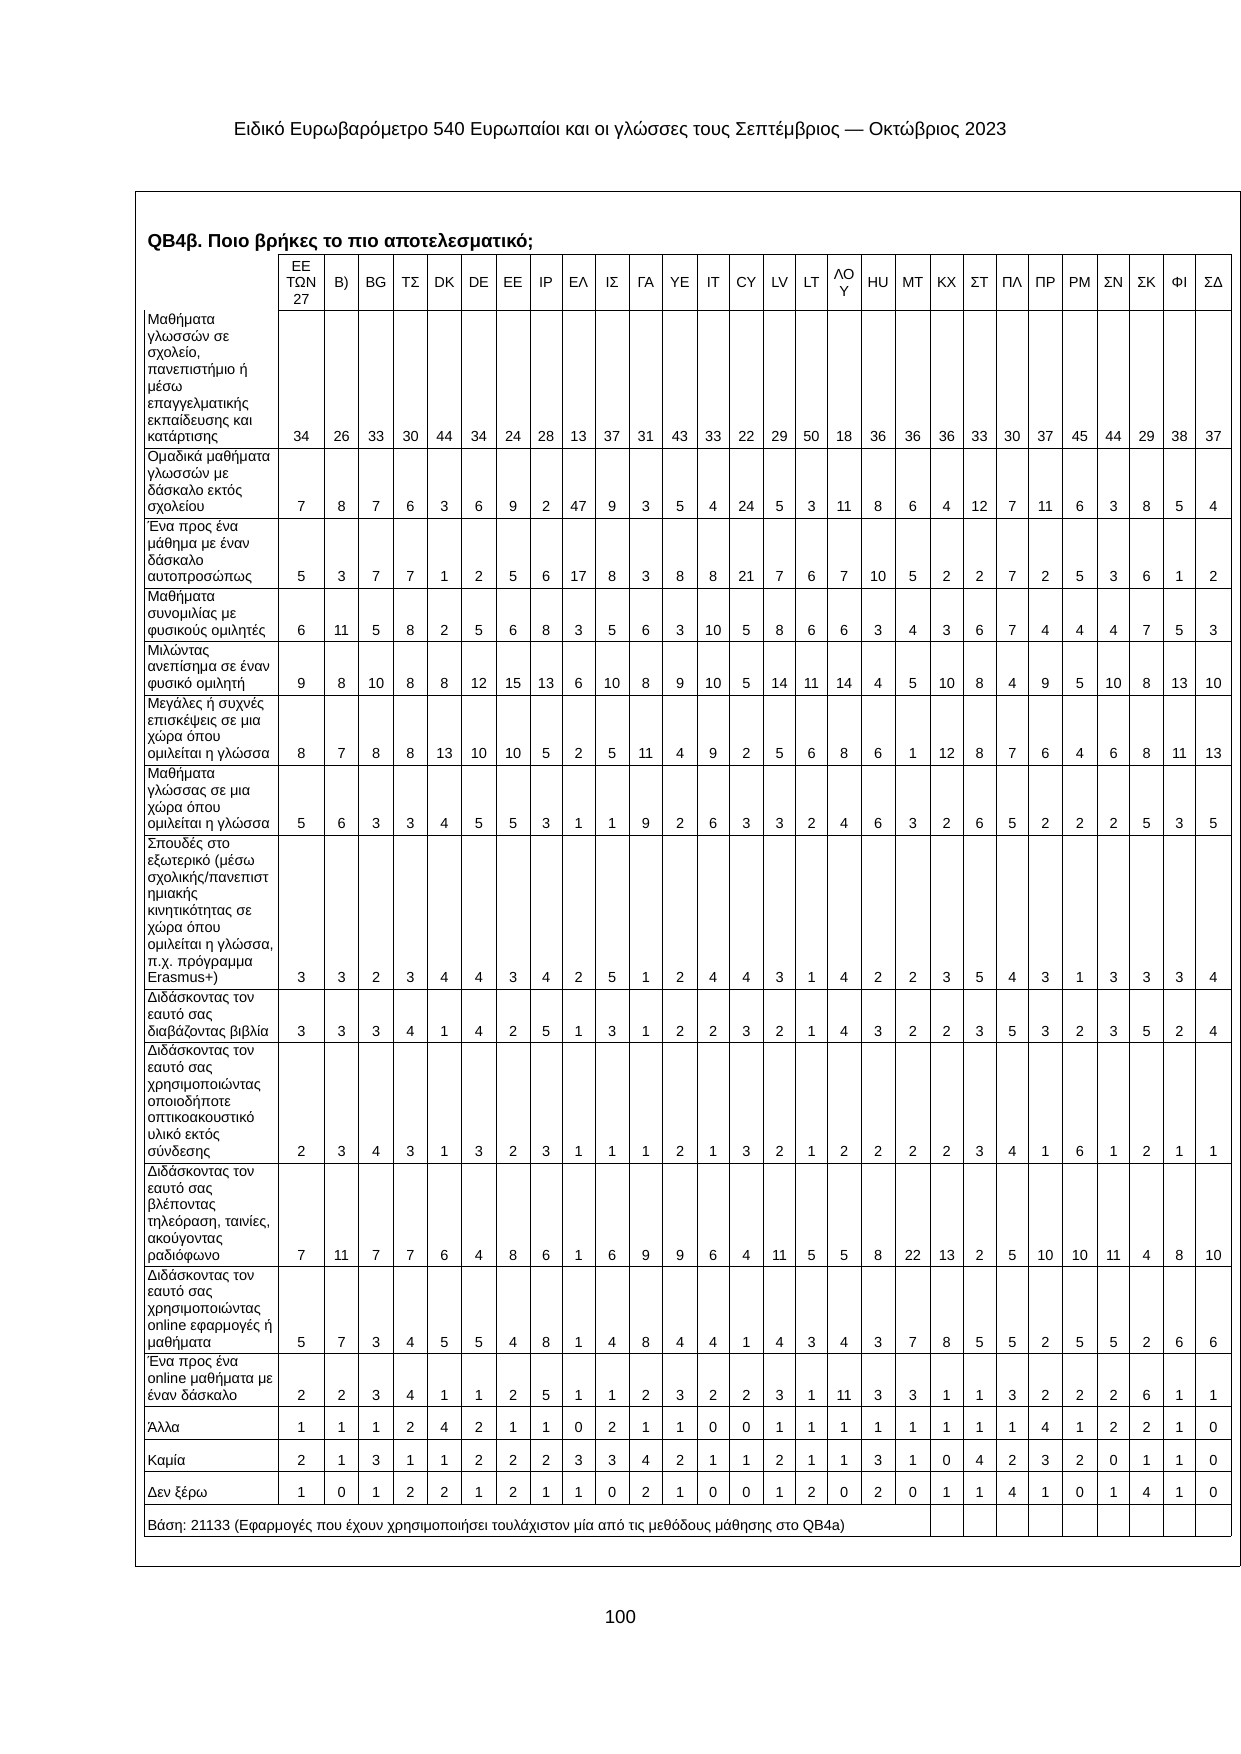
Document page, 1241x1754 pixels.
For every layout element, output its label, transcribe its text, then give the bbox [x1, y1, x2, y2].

table_cell 1 [596, 1043, 629, 1162]
table_cell 1 [630, 836, 662, 989]
table_cell 10 [862, 519, 895, 588]
table_cell 2 [698, 1354, 729, 1406]
table_cell 2 [698, 990, 729, 1042]
table_cell 3 [896, 1354, 930, 1406]
table_cell 13 [563, 311, 595, 448]
table_cell 1 [931, 1354, 963, 1406]
table_cell 2 [663, 1440, 697, 1471]
table_cell 3 [862, 589, 895, 641]
table_cell 7 [997, 449, 1028, 518]
table_cell 5 [497, 519, 530, 588]
table_cell 3 [630, 519, 662, 588]
table_header [963, 222, 996, 254]
table_cell 8 [630, 1267, 662, 1353]
table_cell Μαθήματα γλώσσας σε μια χώρα όπου ομιλείται η γλώσσα [145, 766, 278, 835]
table_cell 13 [1196, 696, 1231, 764]
table_cell 2 [663, 990, 697, 1042]
table_cell 3 [1196, 589, 1231, 641]
table_cell 2 [964, 519, 996, 588]
table_cell 2 [497, 990, 530, 1042]
table_cell 4 [730, 1164, 763, 1266]
table_cell 1 [596, 766, 629, 835]
table_cell ΡΜ [1063, 255, 1097, 310]
table_cell 7 [359, 519, 393, 588]
table_cell 1 [796, 1407, 827, 1439]
table_cell 4 [1029, 589, 1062, 641]
table_cell 4 [663, 696, 697, 764]
table_cell 2 [896, 990, 930, 1042]
table_cell 6 [796, 696, 827, 764]
table_header [827, 222, 861, 254]
table_cell 8 [1130, 642, 1163, 694]
table_cell 44 [1098, 311, 1129, 448]
table_cell 7 [828, 519, 861, 588]
table_cell 2 [964, 1164, 996, 1266]
table_header [861, 222, 895, 254]
table_cell CY [730, 255, 763, 310]
table_cell ΜΤ [896, 255, 930, 310]
table_cell 14 [764, 642, 795, 694]
table_cell 5 [462, 1267, 496, 1353]
table_cell 10 [698, 589, 729, 641]
table_cell ΣΚ [1130, 255, 1163, 310]
table_cell 6 [1130, 1354, 1163, 1406]
table_cell 44 [428, 311, 461, 448]
table_cell 11 [1098, 1164, 1129, 1266]
table_cell 8 [531, 589, 562, 641]
table_cell 2 [796, 766, 827, 835]
table_cell 12 [931, 696, 963, 764]
table_cell 1 [698, 1440, 729, 1471]
table_cell 3 [931, 836, 963, 989]
table_cell 3 [964, 990, 996, 1042]
table_cell [964, 1505, 996, 1536]
table_cell 1 [796, 1354, 827, 1406]
table_cell 36 [862, 311, 895, 448]
table_cell ΦΙ [1164, 255, 1195, 310]
table_cell 5 [1098, 1267, 1129, 1353]
table_cell 38 [1164, 311, 1195, 448]
table_cell 0 [896, 1472, 930, 1503]
table_cell 8 [1130, 696, 1163, 764]
table_cell 3 [931, 589, 963, 641]
table_cell 3 [359, 1440, 393, 1471]
table_cell 8 [630, 642, 662, 694]
table_cell 45 [1063, 311, 1097, 448]
table_cell 6 [1063, 1043, 1097, 1162]
table_cell 5 [730, 642, 763, 694]
table_cell 1 [796, 990, 827, 1042]
table_cell ΣΤ [964, 255, 996, 310]
table_cell 4 [862, 642, 895, 694]
table_cell HU [862, 255, 895, 310]
table_cell 5 [462, 589, 496, 641]
table_cell 6 [394, 449, 427, 518]
table_cell 4 [997, 1043, 1028, 1162]
table_cell 4 [462, 836, 496, 989]
table_cell 1 [394, 1440, 427, 1471]
table_cell 0 [1063, 1472, 1097, 1503]
table_cell 6 [462, 449, 496, 518]
table_cell 8 [394, 642, 427, 694]
table_cell ΤΣ [394, 255, 427, 310]
table_cell 4 [964, 1440, 996, 1471]
table_cell Βάση: 21133 (Εφαρμογές που έχουν χρησιμοποιήσει τουλάχιστον μία από τις μεθόδους μάθησης στο QB4a) [145, 1505, 930, 1536]
table_cell 7 [764, 519, 795, 588]
table_cell 1 [563, 990, 595, 1042]
table_cell 8 [325, 642, 358, 694]
table_cell 4 [428, 766, 461, 835]
table_cell 7 [325, 1267, 358, 1353]
table_cell 9 [663, 642, 697, 694]
table_cell 2 [1029, 1267, 1062, 1353]
table_cell 8 [828, 696, 861, 764]
table_cell 1 [931, 1407, 963, 1439]
table_cell DK [428, 255, 461, 310]
table_cell 1 [964, 1472, 996, 1503]
table_cell 6 [1029, 696, 1062, 764]
table_cell 4 [1063, 589, 1097, 641]
table_cell 0 [828, 1472, 861, 1503]
table_cell 3 [730, 990, 763, 1042]
table_cell 4 [764, 1267, 795, 1353]
table_cell 2 [428, 1472, 461, 1503]
table_cell 11 [796, 642, 827, 694]
table_cell Ομαδικά μαθήματα γλωσσών με δάσκαλο εκτός σχολείου [145, 449, 278, 518]
table_cell 8 [428, 642, 461, 694]
table_cell 6 [796, 519, 827, 588]
table_cell 2 [931, 519, 963, 588]
table_cell 7 [279, 1164, 324, 1266]
table_cell 3 [359, 766, 393, 835]
table_cell 1 [796, 1440, 827, 1471]
table_cell 4 [1196, 836, 1231, 989]
table_cell ΕΛ [563, 255, 595, 310]
table_header [1129, 222, 1163, 254]
table_cell 5 [1130, 766, 1163, 835]
table_cell 4 [1130, 1164, 1163, 1266]
table_header [1195, 222, 1231, 254]
table_cell 4 [531, 836, 562, 989]
table_cell 6 [1063, 449, 1097, 518]
table_cell 2 [1029, 1354, 1062, 1406]
table_cell 5 [1164, 449, 1195, 518]
table_cell 6 [1130, 519, 1163, 588]
table_cell 4 [828, 990, 861, 1042]
table_cell 7 [325, 696, 358, 764]
table_cell 0 [1196, 1407, 1231, 1439]
table_cell 5 [497, 766, 530, 835]
table_cell 4 [997, 1472, 1028, 1503]
table_cell 5 [828, 1164, 861, 1266]
table_cell 9 [497, 449, 530, 518]
table_cell 4 [1196, 449, 1231, 518]
table_cell [997, 1505, 1028, 1536]
table_cell 2 [764, 1043, 795, 1162]
table_cell 10 [596, 642, 629, 694]
table_cell 1 [698, 1043, 729, 1162]
table_cell 3 [394, 766, 427, 835]
table_cell 4 [394, 1267, 427, 1353]
table_cell 4 [997, 836, 1028, 989]
table_cell 3 [1029, 836, 1062, 989]
table_cell 2 [428, 589, 461, 641]
table_cell 5 [1130, 990, 1163, 1042]
table_cell BG [359, 255, 393, 310]
table_cell 6 [497, 589, 530, 641]
table_cell 3 [596, 1440, 629, 1471]
table_cell 4 [698, 836, 729, 989]
table_cell 1 [730, 1267, 763, 1353]
table_cell 1 [964, 1354, 996, 1406]
table_cell 28 [531, 311, 562, 448]
table_cell 1 [359, 1407, 393, 1439]
table_cell 1 [1164, 519, 1195, 588]
table_cell 3 [663, 1354, 697, 1406]
table_cell 8 [279, 696, 324, 764]
table_cell 1 [428, 519, 461, 588]
table_cell 8 [394, 589, 427, 641]
table_cell LT [796, 255, 827, 310]
table_cell 2 [663, 1043, 697, 1162]
table_cell 14 [828, 642, 861, 694]
table_cell 4 [596, 1267, 629, 1353]
table_cell ΙΡ [531, 255, 562, 310]
table_cell 2 [896, 1043, 930, 1162]
table_cell 3 [1029, 990, 1062, 1042]
table_cell 0 [698, 1472, 729, 1503]
table_cell 0 [325, 1472, 358, 1503]
table_cell 12 [462, 642, 496, 694]
table_cell 4 [630, 1440, 662, 1471]
table_cell 8 [596, 519, 629, 588]
table_cell 2 [497, 1472, 530, 1503]
table_cell 5 [428, 1267, 461, 1353]
table_cell 6 [325, 766, 358, 835]
table_cell 1 [596, 1354, 629, 1406]
table_cell 6 [896, 449, 930, 518]
table_cell 8 [931, 1267, 963, 1353]
table_cell 1 [563, 1472, 595, 1503]
table_cell 9 [596, 449, 629, 518]
table_cell 5 [896, 519, 930, 588]
table_cell 4 [394, 1354, 427, 1406]
table_cell 15 [497, 642, 530, 694]
table_cell 5 [764, 696, 795, 764]
table_cell 2 [663, 836, 697, 989]
table_cell 0 [563, 1407, 595, 1439]
table_cell 3 [531, 766, 562, 835]
table_cell 2 [1063, 1354, 1097, 1406]
table_cell 5 [997, 990, 1028, 1042]
table_cell Ένα προς ένα online μαθήματα με έναν δάσκαλο [145, 1354, 278, 1406]
table_cell 4 [462, 1164, 496, 1266]
table_cell 0 [596, 1472, 629, 1503]
table_cell 3 [1098, 519, 1129, 588]
table_cell 7 [997, 519, 1028, 588]
table_cell 3 [862, 1440, 895, 1471]
table_cell 5 [279, 1267, 324, 1353]
table_header [996, 222, 1028, 254]
table_cell 9 [630, 1164, 662, 1266]
table_cell Διδάσκοντας τον εαυτό σας χρησιμοποιώντας οποιοδήποτε οπτικοακουστικό υλικό εκτός σύνδεσης [145, 1043, 278, 1162]
table_cell 9 [663, 1164, 697, 1266]
table_cell 2 [896, 836, 930, 989]
table_cell 2 [1196, 519, 1231, 588]
table_cell 5 [997, 1267, 1028, 1353]
table_cell 26 [325, 311, 358, 448]
table_cell 5 [1063, 642, 1097, 694]
table_cell 1 [531, 1472, 562, 1503]
table_header QB4β. Ποιο βρήκες το πιο αποτελεσματικό; [144, 222, 795, 254]
table_cell 33 [964, 311, 996, 448]
table_cell 3 [862, 1354, 895, 1406]
table_cell [931, 1505, 963, 1536]
table_cell 4 [394, 990, 427, 1042]
table_cell 6 [1164, 1267, 1195, 1353]
table_cell 2 [931, 990, 963, 1042]
table_cell 2 [497, 1043, 530, 1162]
table_cell 6 [428, 1164, 461, 1266]
table_cell 5 [730, 589, 763, 641]
table_cell 3 [1164, 836, 1195, 989]
table_cell ΙΣ [596, 255, 629, 310]
table_cell 1 [896, 696, 930, 764]
table_cell 2 [630, 1472, 662, 1503]
table_cell 8 [964, 696, 996, 764]
table_cell 2 [630, 1354, 662, 1406]
table_cell 2 [394, 1407, 427, 1439]
table_cell 3 [279, 990, 324, 1042]
table_cell 3 [325, 1043, 358, 1162]
table_cell [1196, 1505, 1231, 1536]
table_cell 1 [325, 1407, 358, 1439]
table_cell 3 [663, 589, 697, 641]
table_cell 10 [359, 642, 393, 694]
table_cell 3 [497, 836, 530, 989]
table_cell 2 [563, 696, 595, 764]
table_cell 1 [1063, 1407, 1097, 1439]
table_cell 8 [359, 696, 393, 764]
table_cell 2 [764, 1440, 795, 1471]
table_cell 5 [964, 836, 996, 989]
table_cell 4 [931, 449, 963, 518]
table_cell 6 [796, 589, 827, 641]
table_cell ΠΛ [997, 255, 1028, 310]
table_cell 1 [730, 1440, 763, 1471]
table_cell 5 [764, 449, 795, 518]
table_cell 30 [394, 311, 427, 448]
table_cell 1 [764, 1407, 795, 1439]
table_cell 3 [359, 1354, 393, 1406]
table_cell 7 [394, 519, 427, 588]
table_cell 1 [428, 1354, 461, 1406]
table_cell 8 [964, 642, 996, 694]
table_cell ΥΕ [663, 255, 697, 310]
table_cell 34 [279, 311, 324, 448]
table_cell 8 [325, 449, 358, 518]
table_cell 6 [698, 1164, 729, 1266]
table_cell Διδάσκοντας τον εαυτό σας χρησιμοποιώντας online εφαρμογές ή μαθήματα [145, 1267, 278, 1353]
table_cell 2 [997, 1440, 1028, 1471]
table_cell 1 [1063, 836, 1097, 989]
table_cell 2 [1098, 1354, 1129, 1406]
table_cell ΠΡ [1029, 255, 1062, 310]
table_cell 11 [828, 1354, 861, 1406]
table_cell 43 [663, 311, 697, 448]
table_cell 3 [896, 766, 930, 835]
table_cell ΕΕ [497, 255, 530, 310]
table_cell 1 [1164, 1472, 1195, 1503]
table_cell 2 [462, 1407, 496, 1439]
table_cell 17 [563, 519, 595, 588]
table_cell 8 [531, 1267, 562, 1353]
table_cell 2 [596, 1407, 629, 1439]
table_cell 4 [828, 836, 861, 989]
table_cell [1063, 1505, 1097, 1536]
table_cell 2 [563, 836, 595, 989]
table_cell 37 [596, 311, 629, 448]
table_cell 3 [1164, 766, 1195, 835]
table_cell 2 [531, 449, 562, 518]
table_cell 31 [630, 311, 662, 448]
table_cell 3 [531, 1043, 562, 1162]
table_header [1163, 222, 1195, 254]
table_cell 6 [563, 642, 595, 694]
table_cell 2 [497, 1354, 530, 1406]
table_cell 3 [462, 1043, 496, 1162]
table_cell 10 [1098, 642, 1129, 694]
table_cell 5 [596, 589, 629, 641]
table_cell Δεν ξέρω [145, 1472, 278, 1503]
table_cell 13 [428, 696, 461, 764]
table_cell 6 [964, 589, 996, 641]
table_cell 11 [764, 1164, 795, 1266]
table_header [930, 222, 963, 254]
table_cell 5 [663, 449, 697, 518]
table_cell 3 [730, 1043, 763, 1162]
table_cell 6 [1196, 1267, 1231, 1353]
table_cell 1 [964, 1407, 996, 1439]
table_cell ΛΟΥ [828, 255, 861, 310]
table_cell 5 [531, 1354, 562, 1406]
table_cell 3 [796, 449, 827, 518]
table_cell 2 [394, 1472, 427, 1503]
table_cell 2 [862, 836, 895, 989]
table_cell 1 [828, 1440, 861, 1471]
table_cell 6 [964, 766, 996, 835]
table_cell 1 [630, 1407, 662, 1439]
table_cell [1029, 1505, 1062, 1536]
table_cell 5 [279, 519, 324, 588]
table_cell 3 [428, 449, 461, 518]
table_cell 2 [1098, 1407, 1129, 1439]
table_cell 34 [462, 311, 496, 448]
table_cell 3 [630, 449, 662, 518]
table_cell 6 [531, 1164, 562, 1266]
table_cell 4 [1130, 1472, 1163, 1503]
table_cell 24 [497, 311, 530, 448]
table_cell 4 [462, 990, 496, 1042]
table_cell Ένα προς ένα μάθημα με έναν δάσκαλο αυτοπροσώπως [145, 519, 278, 588]
table_cell 1 [862, 1407, 895, 1439]
table_cell Άλλα [145, 1407, 278, 1439]
table_cell 8 [497, 1164, 530, 1266]
table_cell 1 [462, 1354, 496, 1406]
table_cell 11 [325, 589, 358, 641]
table_cell 3 [730, 766, 763, 835]
table_cell 3 [1098, 449, 1129, 518]
table_cell 4 [828, 766, 861, 835]
table_cell 4 [359, 1043, 393, 1162]
table_cell 10 [698, 642, 729, 694]
table_cell Μιλώντας ανεπίσημα σε έναν φυσικό ομιλητή [145, 642, 278, 694]
table_cell 3 [1098, 990, 1129, 1042]
table_cell 10 [1196, 1164, 1231, 1266]
table_cell 29 [764, 311, 795, 448]
table_cell 9 [630, 766, 662, 835]
table_cell 1 [1164, 1043, 1195, 1162]
table_cell 3 [563, 1440, 595, 1471]
table_cell 11 [1164, 696, 1195, 764]
table_cell 0 [1098, 1440, 1129, 1471]
table_cell 1 [563, 1267, 595, 1353]
table_cell 37 [1029, 311, 1062, 448]
table_cell 1 [796, 836, 827, 989]
table_cell 2 [931, 1043, 963, 1162]
table_cell 3 [359, 990, 393, 1042]
table_cell 4 [896, 589, 930, 641]
table_cell 2 [1130, 1043, 1163, 1162]
table_cell 22 [730, 311, 763, 448]
table_cell 13 [931, 1164, 963, 1266]
table_cell 2 [730, 696, 763, 764]
table_cell 3 [862, 990, 895, 1042]
table_cell 3 [325, 836, 358, 989]
table_cell 7 [896, 1267, 930, 1353]
table_cell [144, 254, 278, 310]
table_cell 8 [862, 1164, 895, 1266]
table_cell 2 [1063, 1440, 1097, 1471]
table_cell 2 [1029, 766, 1062, 835]
table_cell 6 [279, 589, 324, 641]
table_cell 1 [828, 1407, 861, 1439]
table_cell 1 [1029, 1472, 1062, 1503]
table_cell 0 [931, 1440, 963, 1471]
table_cell 3 [764, 1354, 795, 1406]
table_cell 1 [1164, 1440, 1195, 1471]
table_cell 7 [394, 1164, 427, 1266]
table_cell 13 [531, 642, 562, 694]
table_cell 47 [563, 449, 595, 518]
table_header [1098, 222, 1129, 254]
table_cell 2 [828, 1043, 861, 1162]
table_cell ΕΕ ΤΩΝ 27 [279, 255, 324, 310]
table_cell 3 [563, 589, 595, 641]
table_cell 9 [279, 642, 324, 694]
table_cell 4 [1063, 696, 1097, 764]
table_cell 1 [630, 1043, 662, 1162]
table_cell 6 [862, 696, 895, 764]
table_cell 5 [531, 696, 562, 764]
table_cell 1 [563, 1043, 595, 1162]
table_cell 1 [1098, 1043, 1129, 1162]
table_cell 5 [1063, 519, 1097, 588]
table_cell 2 [462, 519, 496, 588]
table_cell 50 [796, 311, 827, 448]
table_cell [1130, 1505, 1163, 1536]
table_cell 5 [796, 1164, 827, 1266]
table_cell 10 [1196, 642, 1231, 694]
table_cell 1 [428, 1043, 461, 1162]
table_cell 2 [931, 766, 963, 835]
table_cell 5 [596, 836, 629, 989]
table_cell 1 [630, 990, 662, 1042]
table_cell 2 [279, 1043, 324, 1162]
table_cell 3 [325, 990, 358, 1042]
table_cell 2 [462, 1440, 496, 1471]
table_cell 9 [1029, 642, 1062, 694]
table_cell 1 [279, 1407, 324, 1439]
table_cell 0 [1196, 1440, 1231, 1471]
table_cell 4 [997, 642, 1028, 694]
table_cell 0 [730, 1472, 763, 1503]
table_cell 18 [828, 311, 861, 448]
table_cell 6 [1098, 696, 1129, 764]
table_cell 6 [596, 1164, 629, 1266]
table_cell 7 [359, 1164, 393, 1266]
table_cell 6 [630, 589, 662, 641]
table_cell 4 [698, 1267, 729, 1353]
table_cell 1 [1196, 1354, 1231, 1406]
table_cell 3 [1098, 836, 1129, 989]
table_cell 2 [359, 836, 393, 989]
table_cell 3 [1029, 1440, 1062, 1471]
table_cell LV [764, 255, 795, 310]
table_cell 1 [563, 766, 595, 835]
table_cell 5 [964, 1267, 996, 1353]
table_cell 5 [1063, 1267, 1097, 1353]
table_cell 2 [1063, 766, 1097, 835]
table_cell IT [698, 255, 729, 310]
table_cell 21 [730, 519, 763, 588]
table_cell 1 [1164, 1354, 1195, 1406]
table_cell Μεγάλες ή συχνές επισκέψεις σε μια χώρα όπου ομιλείται η γλώσσα [145, 696, 278, 764]
table_cell 4 [1098, 589, 1129, 641]
table_cell 4 [1196, 990, 1231, 1042]
table_cell 1 [896, 1440, 930, 1471]
table_cell 2 [1098, 766, 1129, 835]
table_cell 11 [630, 696, 662, 764]
table_cell 5 [531, 990, 562, 1042]
table_cell 1 [896, 1407, 930, 1439]
table_cell 5 [1196, 766, 1231, 835]
table_cell 6 [828, 589, 861, 641]
table_cell 2 [764, 990, 795, 1042]
table_cell 4 [428, 836, 461, 989]
table_cell 4 [428, 1407, 461, 1439]
table_cell 2 [279, 1354, 324, 1406]
table_cell 7 [997, 696, 1028, 764]
table_cell 4 [663, 1267, 697, 1353]
table_cell 2 [862, 1043, 895, 1162]
table_cell 11 [325, 1164, 358, 1266]
table_cell 2 [325, 1354, 358, 1406]
table_cell 11 [828, 449, 861, 518]
table_cell 4 [1029, 1407, 1062, 1439]
table_cell 4 [698, 449, 729, 518]
table_cell 1 [359, 1472, 393, 1503]
table_cell 0 [698, 1407, 729, 1439]
table_cell 36 [896, 311, 930, 448]
table_cell Διδάσκοντας τον εαυτό σας διαβάζοντας βιβλία [145, 990, 278, 1042]
table_cell 7 [1130, 589, 1163, 641]
table_cell 1 [1098, 1472, 1129, 1503]
table_cell 3 [997, 1354, 1028, 1406]
table_cell ΣΝ [1098, 255, 1129, 310]
table_cell 8 [663, 519, 697, 588]
table_cell 1 [428, 990, 461, 1042]
table_cell 29 [1130, 311, 1163, 448]
table_header [1029, 222, 1062, 254]
table_cell 13 [1164, 642, 1195, 694]
table_cell 1 [997, 1407, 1028, 1439]
table_cell 2 [796, 1472, 827, 1503]
table_cell 5 [462, 766, 496, 835]
table_cell 2 [279, 1440, 324, 1471]
table_cell 7 [279, 449, 324, 518]
table_cell 8 [862, 449, 895, 518]
table_cell 3 [394, 836, 427, 989]
table_cell 33 [359, 311, 393, 448]
table_cell 3 [862, 1267, 895, 1353]
table_cell 3 [279, 836, 324, 989]
table_cell Μαθήματα γλωσσών σε σχολείο, πανεπιστήμιο ή μέσω επαγγελματικής εκπαίδευσης και κατάρτισης [145, 310, 278, 448]
table_cell 2 [663, 766, 697, 835]
table_cell 3 [394, 1043, 427, 1162]
table_cell 3 [596, 990, 629, 1042]
table_cell 5 [997, 766, 1028, 835]
table_cell 10 [1063, 1164, 1097, 1266]
table_cell 3 [796, 1267, 827, 1353]
table_cell 2 [1029, 519, 1062, 588]
table_cell 1 [931, 1472, 963, 1503]
table_cell 7 [359, 449, 393, 518]
table_cell 5 [359, 589, 393, 641]
table_cell 2 [531, 1440, 562, 1471]
table_cell 1 [1164, 1407, 1195, 1439]
table_cell 2 [730, 1354, 763, 1406]
table_header [795, 222, 827, 254]
table_cell 1 [325, 1440, 358, 1471]
table_cell 8 [764, 589, 795, 641]
table_cell 0 [730, 1407, 763, 1439]
table_cell 7 [997, 589, 1028, 641]
table_cell 4 [497, 1267, 530, 1353]
table_cell 4 [828, 1267, 861, 1353]
table_cell 22 [896, 1164, 930, 1266]
table_cell Καμία [145, 1440, 278, 1471]
table_cell 2 [862, 1472, 895, 1503]
table_cell 2 [497, 1440, 530, 1471]
table_header [895, 222, 930, 254]
table_cell 10 [497, 696, 530, 764]
table_cell 3 [325, 519, 358, 588]
table_cell 2 [1164, 990, 1195, 1042]
table_cell 12 [964, 449, 996, 518]
table_cell 3 [764, 766, 795, 835]
table_cell 8 [394, 696, 427, 764]
table_cell 30 [997, 311, 1028, 448]
table_cell 3 [964, 1043, 996, 1162]
table_cell 10 [931, 642, 963, 694]
table_cell 2 [1130, 1407, 1163, 1439]
table_cell ΣΔ [1196, 255, 1231, 310]
table_cell 1 [663, 1472, 697, 1503]
table_cell Σπουδές στο εξωτερικό (μέσω σχολικής/πανεπιστημιακής κινητικότητας σε χώρα όπου ομιλείται η γλώσσα, π.χ. πρόγραμμα Erasmus+) [145, 836, 278, 989]
table_cell 33 [698, 311, 729, 448]
table_cell 3 [764, 836, 795, 989]
table_cell 1 [563, 1354, 595, 1406]
table_cell 8 [698, 519, 729, 588]
table_cell 1 [428, 1440, 461, 1471]
table_cell ΓΑ [630, 255, 662, 310]
table_header [1062, 222, 1097, 254]
table_cell 1 [497, 1407, 530, 1439]
table_cell 1 [563, 1164, 595, 1266]
table_cell 3 [359, 1267, 393, 1353]
table_cell 10 [1029, 1164, 1062, 1266]
table_cell 10 [462, 696, 496, 764]
table_cell Μαθήματα συνομιλίας με φυσικούς ομιλητές [145, 589, 278, 641]
table_cell 5 [896, 642, 930, 694]
table_cell 5 [1164, 589, 1195, 641]
table_cell 11 [1029, 449, 1062, 518]
table_cell 5 [279, 766, 324, 835]
table_cell 3 [1130, 836, 1163, 989]
table_cell 1 [764, 1472, 795, 1503]
table_cell 1 [1196, 1043, 1231, 1162]
table_cell 1 [1029, 1043, 1062, 1162]
table_cell 1 [1130, 1440, 1163, 1471]
table_cell Διδάσκοντας τον εαυτό σας βλέποντας τηλεόραση, ταινίες, ακούγοντας ραδιόφωνο [145, 1164, 278, 1266]
table_cell 1 [663, 1407, 697, 1439]
table_cell 4 [730, 836, 763, 989]
table_cell [1098, 1505, 1129, 1536]
table_cell [1164, 1505, 1195, 1536]
table_cell 6 [698, 766, 729, 835]
table_cell 8 [1130, 449, 1163, 518]
table_cell 8 [1164, 1164, 1195, 1266]
table_cell 1 [279, 1472, 324, 1503]
table_cell 36 [931, 311, 963, 448]
table_cell 5 [997, 1164, 1028, 1266]
table_cell DE [462, 255, 496, 310]
table_cell 6 [862, 766, 895, 835]
table_cell 24 [730, 449, 763, 518]
table_cell 37 [1196, 311, 1231, 448]
table_cell ΚΧ [931, 255, 963, 310]
table_cell Β) [325, 255, 358, 310]
table_cell 1 [796, 1043, 827, 1162]
table_cell 6 [531, 519, 562, 588]
table_cell 2 [1063, 990, 1097, 1042]
table_cell 2 [1130, 1267, 1163, 1353]
text [136, 192, 1240, 1566]
table_cell 1 [462, 1472, 496, 1503]
table_cell 9 [698, 696, 729, 764]
table_cell 5 [596, 696, 629, 764]
table_cell 0 [1196, 1472, 1231, 1503]
table_cell 1 [531, 1407, 562, 1439]
